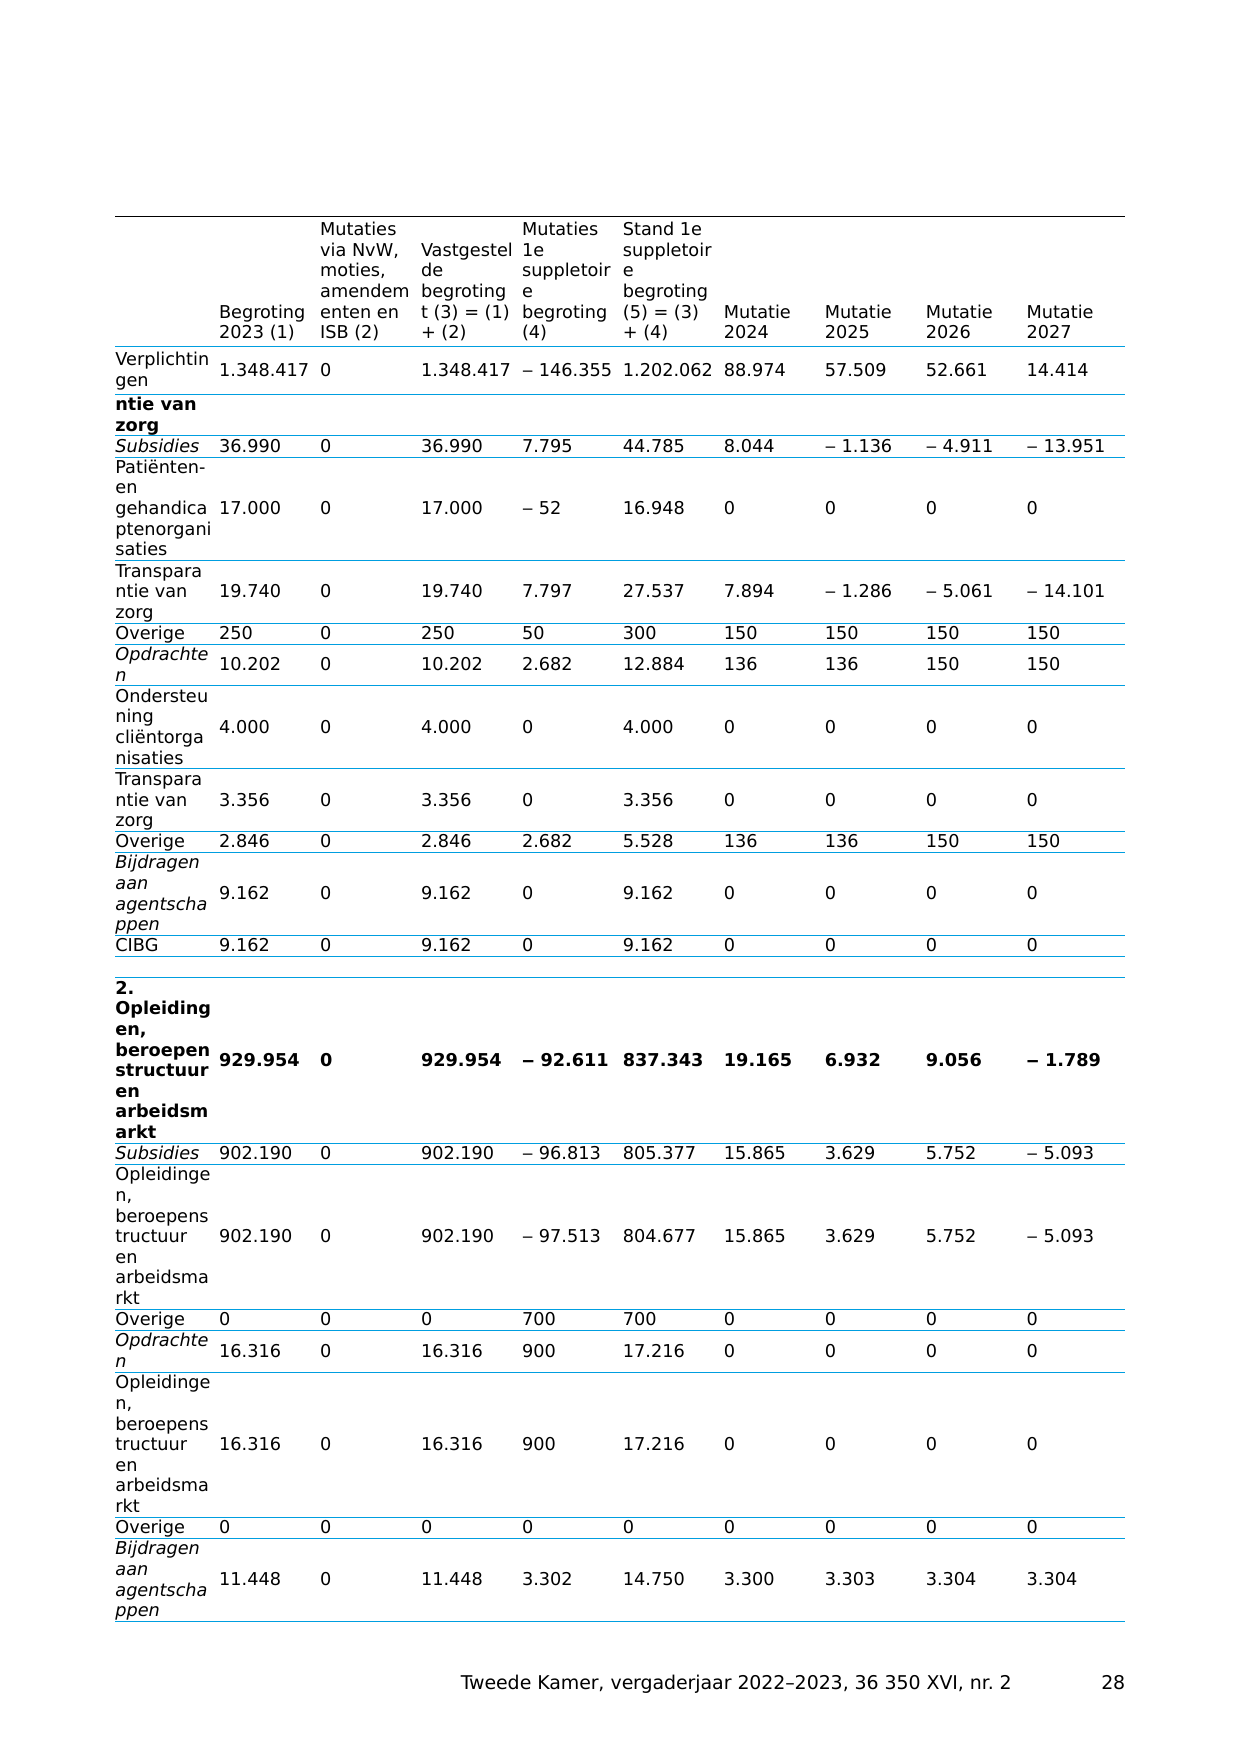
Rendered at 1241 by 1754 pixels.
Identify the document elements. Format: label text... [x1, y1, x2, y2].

table_cell 0 [721, 1373, 822, 1517]
table_cell 0 [317, 832, 418, 852]
table_cell 0 [418, 1518, 519, 1538]
table_cell 15.865 [721, 1144, 822, 1164]
table_cell 700 [519, 1310, 620, 1330]
table_cell 0 [317, 853, 418, 935]
table_cell 0 [721, 1518, 822, 1538]
table_cell 0 [822, 1331, 923, 1372]
table_cell ‒ 97.513 [519, 1165, 620, 1309]
table_cell 300 [620, 624, 721, 643]
table_cell 902.190 [418, 1165, 519, 1309]
table_cell ‒ 92.611 [519, 978, 620, 1143]
table_cell 0 [317, 1165, 418, 1309]
table_cell ‒ 1.789 [1024, 978, 1125, 1143]
table_cell Patiënten- en gehandicaptenorganisaties [115, 458, 216, 560]
table_cell 7.797 [519, 561, 620, 622]
table_cell 0 [216, 1310, 317, 1330]
table_cell [1024, 395, 1125, 435]
table_cell 11.448 [418, 1539, 519, 1621]
table_cell [317, 395, 418, 435]
table_cell 57.509 [822, 347, 923, 393]
table_cell 52.661 [923, 347, 1023, 393]
table_cell 0 [721, 853, 822, 935]
table_cell 0 [923, 853, 1023, 935]
table_cell 0 [1024, 853, 1125, 935]
table_cell 2. Opleidingen, beroepenstructuur en arbeidsmarkt [115, 978, 216, 1143]
table_cell Opdrachten [115, 645, 216, 685]
table_cell Overige [115, 624, 216, 643]
table_cell Transparantie van zorg [115, 561, 216, 622]
table_cell 700 [620, 1310, 721, 1330]
table_cell 136 [721, 832, 822, 852]
table_cell 0 [923, 1331, 1023, 1372]
table_cell 16.948 [620, 458, 721, 560]
table_cell 0 [721, 458, 822, 560]
table_cell [1024, 957, 1125, 977]
table_cell 0 [317, 1539, 418, 1621]
table_cell Opleidingen, beroepenstructuur en arbeidsmarkt [115, 1373, 216, 1517]
table_cell 0 [519, 686, 620, 768]
table_cell ‒ 4.911 [923, 436, 1023, 456]
table_cell 0 [721, 769, 822, 831]
table_cell 9.162 [620, 936, 721, 956]
table_cell 0 [923, 458, 1023, 560]
table_cell 837.343 [620, 978, 721, 1143]
table_cell 9.162 [418, 936, 519, 956]
table_cell ‒ 52 [519, 458, 620, 560]
table_cell 0 [822, 1310, 923, 1330]
table_cell 4.000 [620, 686, 721, 768]
table_cell Ondersteuning cliëntorganisaties [115, 686, 216, 768]
table_cell 150 [923, 645, 1023, 685]
table_cell Begroting 2023 (1) [216, 217, 317, 346]
table_cell 804.677 [620, 1165, 721, 1309]
table_cell [822, 957, 923, 977]
table_cell 2.846 [216, 832, 317, 852]
table_cell Mutatie 2024 [721, 217, 822, 346]
table_cell 0 [317, 1331, 418, 1372]
table_cell 0 [721, 936, 822, 956]
table_cell 150 [822, 624, 923, 643]
table_cell 4.000 [418, 686, 519, 768]
table_cell 36.990 [216, 436, 317, 456]
table_cell 17.216 [620, 1373, 721, 1517]
table_cell 0 [1024, 769, 1125, 831]
table_cell 0 [1024, 1518, 1125, 1538]
table_cell 0 [822, 769, 923, 831]
table_cell 150 [923, 624, 1023, 643]
table_cell 15.865 [721, 1165, 822, 1309]
table_cell 900 [519, 1373, 620, 1517]
table_cell 3.629 [822, 1144, 923, 1164]
table_cell 150 [1024, 645, 1125, 685]
table_cell 150 [923, 832, 1023, 852]
table_cell 5.752 [923, 1165, 1023, 1309]
table_cell 0 [317, 645, 418, 685]
table_cell [721, 957, 822, 977]
table_cell 9.162 [216, 936, 317, 956]
table_cell CIBG [115, 936, 216, 956]
table_cell 3.303 [822, 1539, 923, 1621]
table_cell 0 [317, 1518, 418, 1538]
table_cell 5.528 [620, 832, 721, 852]
table_cell 0 [1024, 1373, 1125, 1517]
table_cell 0 [317, 347, 418, 393]
table_cell 0 [317, 936, 418, 956]
table_cell 0 [1024, 686, 1125, 768]
table_cell 250 [216, 624, 317, 643]
table_cell 2.846 [418, 832, 519, 852]
table_cell 0 [721, 1310, 822, 1330]
table_cell 0 [317, 686, 418, 768]
table_cell [418, 957, 519, 977]
table_cell 12.884 [620, 645, 721, 685]
table_cell 0 [721, 686, 822, 768]
table_cell Overige [115, 1310, 216, 1330]
table_cell 805.377 [620, 1144, 721, 1164]
table_cell Mutatie 2027 [1024, 217, 1125, 346]
table_cell 136 [822, 645, 923, 685]
table_cell Stand 1e suppletoire begroting (5) = (3) + (4) [620, 217, 721, 346]
table_cell ‒ 1.136 [822, 436, 923, 456]
table_cell 27.537 [620, 561, 721, 622]
table_cell [519, 395, 620, 435]
table_cell 14.750 [620, 1539, 721, 1621]
table_cell 3.300 [721, 1539, 822, 1621]
table_cell [923, 957, 1023, 977]
table_cell Subsidies [115, 436, 216, 456]
table_cell ‒ 5.093 [1024, 1165, 1125, 1309]
table_cell Transparantie van zorg [115, 769, 216, 831]
table_cell 16.316 [216, 1373, 317, 1517]
table_cell 2.682 [519, 832, 620, 852]
table_cell 5.752 [923, 1144, 1023, 1164]
table_cell 0 [519, 769, 620, 831]
table_cell [216, 395, 317, 435]
table_cell 0 [620, 1518, 721, 1538]
table_cell 0 [923, 936, 1023, 956]
table_cell 8.044 [721, 436, 822, 456]
table_cell 150 [1024, 832, 1125, 852]
table_cell [620, 395, 721, 435]
table_cell 11.448 [216, 1539, 317, 1621]
table_cell 4.000 [216, 686, 317, 768]
table_cell 9.162 [620, 853, 721, 935]
table_cell 0 [822, 1518, 923, 1538]
table_cell [519, 957, 620, 977]
table_cell 3.629 [822, 1165, 923, 1309]
table_cell [923, 395, 1023, 435]
table_cell 9.162 [216, 853, 317, 935]
table_cell 17.216 [620, 1331, 721, 1372]
table_cell Mutaties via NvW, moties, amendementen en ISB (2) [317, 217, 418, 346]
table_cell [418, 395, 519, 435]
table_cell ‒ 1.286 [822, 561, 923, 622]
table_cell 1.348.417 [216, 347, 317, 393]
table_cell 929.954 [216, 978, 317, 1143]
table_cell 3.304 [923, 1539, 1023, 1621]
table_cell 3.356 [620, 769, 721, 831]
table_cell 0 [1024, 1310, 1125, 1330]
table_cell 0 [317, 1310, 418, 1330]
table_cell 902.190 [418, 1144, 519, 1164]
table_cell 0 [923, 1310, 1023, 1330]
table_cell 0 [822, 936, 923, 956]
table_cell 0 [317, 436, 418, 456]
table_cell 3.356 [418, 769, 519, 831]
table_cell ‒ 14.101 [1024, 561, 1125, 622]
table_cell Opleidingen, beroepenstructuur en arbeidsmarkt [115, 1165, 216, 1309]
table_cell 0 [317, 1373, 418, 1517]
table_cell 0 [822, 686, 923, 768]
table_cell Mutatie 2026 [923, 217, 1023, 346]
table_cell 136 [721, 645, 822, 685]
table_cell 250 [418, 624, 519, 643]
table_cell Vastgestelde begroting t (3) = (1) + (2) [418, 217, 519, 346]
table_cell ‒ 5.093 [1024, 1144, 1125, 1164]
table_cell 0 [1024, 1331, 1125, 1372]
table_cell 0 [923, 686, 1023, 768]
table_cell Opdrachten [115, 1331, 216, 1372]
table_cell 19.740 [418, 561, 519, 622]
table_cell 0 [317, 561, 418, 622]
table_cell 14.414 [1024, 347, 1125, 393]
table_cell 0 [216, 1518, 317, 1538]
table_cell 19.740 [216, 561, 317, 622]
table_cell [115, 957, 216, 977]
table_cell 0 [822, 458, 923, 560]
table_cell 17.000 [216, 458, 317, 560]
table_header Tabel 6 Budgettaire gevolgen van beleid artikel 4 Zorgbreed beleid (bedragen x € 1.000) [115, 191, 1125, 216]
table_cell ‒ 146.355 [519, 347, 620, 393]
table_cell [822, 395, 923, 435]
table_cell 0 [317, 978, 418, 1143]
table_cell 902.190 [216, 1165, 317, 1309]
table_cell 0 [519, 853, 620, 935]
table_cell 150 [721, 624, 822, 643]
table_cell 3.302 [519, 1539, 620, 1621]
table_cell 16.316 [418, 1373, 519, 1517]
table_cell [115, 217, 216, 346]
table_cell 900 [519, 1331, 620, 1372]
table_cell 10.202 [216, 645, 317, 685]
table_cell 1.202.062 [620, 347, 721, 393]
table_cell 929.954 [418, 978, 519, 1143]
table_cell 150 [1024, 624, 1125, 643]
table_cell 16.316 [418, 1331, 519, 1372]
table_cell 0 [923, 1373, 1023, 1517]
table_cell [317, 957, 418, 977]
table_cell Mutatie 2025 [822, 217, 923, 346]
table_cell 2.682 [519, 645, 620, 685]
table_cell Mutaties 1e suppletoire begroting (4) [519, 217, 620, 346]
table_cell 0 [923, 769, 1023, 831]
table_cell 0 [1024, 458, 1125, 560]
table_cell 3.304 [1024, 1539, 1125, 1621]
table_cell 0 [418, 1310, 519, 1330]
table_cell 902.190 [216, 1144, 317, 1164]
table_cell 9.056 [923, 978, 1023, 1143]
table_cell 9.162 [418, 853, 519, 935]
table_cell Verplichtingen [115, 347, 216, 393]
table_cell 0 [721, 1331, 822, 1372]
table_cell 36.990 [418, 436, 519, 456]
table_cell 7.894 [721, 561, 822, 622]
table_cell 0 [1024, 936, 1125, 956]
table_cell 136 [822, 832, 923, 852]
table_cell ntie van zorg [115, 395, 216, 435]
table_cell [721, 395, 822, 435]
table_cell 19.165 [721, 978, 822, 1143]
table_cell Bijdragen aan agentschappen [115, 853, 216, 935]
table_cell 0 [822, 853, 923, 935]
table_cell ‒ 5.061 [923, 561, 1023, 622]
table_cell 0 [317, 769, 418, 831]
table_cell Bijdragen aan agentschappen [115, 1539, 216, 1621]
table_cell 0 [923, 1518, 1023, 1538]
table_cell [216, 957, 317, 977]
table_cell [620, 957, 721, 977]
table_cell 3.356 [216, 769, 317, 831]
table_cell 0 [317, 458, 418, 560]
table_cell 0 [317, 624, 418, 643]
table_cell 7.795 [519, 436, 620, 456]
table_cell 0 [519, 936, 620, 956]
table_cell 6.932 [822, 978, 923, 1143]
table_cell 10.202 [418, 645, 519, 685]
table_cell 50 [519, 624, 620, 643]
table_cell 0 [317, 1144, 418, 1164]
table_cell 17.000 [418, 458, 519, 560]
table_cell Subsidies [115, 1144, 216, 1164]
table_cell Overige [115, 1518, 216, 1538]
table_cell 16.316 [216, 1331, 317, 1372]
table_cell 44.785 [620, 436, 721, 456]
table_cell ‒ 96.813 [519, 1144, 620, 1164]
table_cell 0 [519, 1518, 620, 1538]
table_cell 88.974 [721, 347, 822, 393]
table_cell ‒ 13.951 [1024, 436, 1125, 456]
table_cell 0 [822, 1373, 923, 1517]
table_cell 1.348.417 [418, 347, 519, 393]
table_cell Overige [115, 832, 216, 852]
